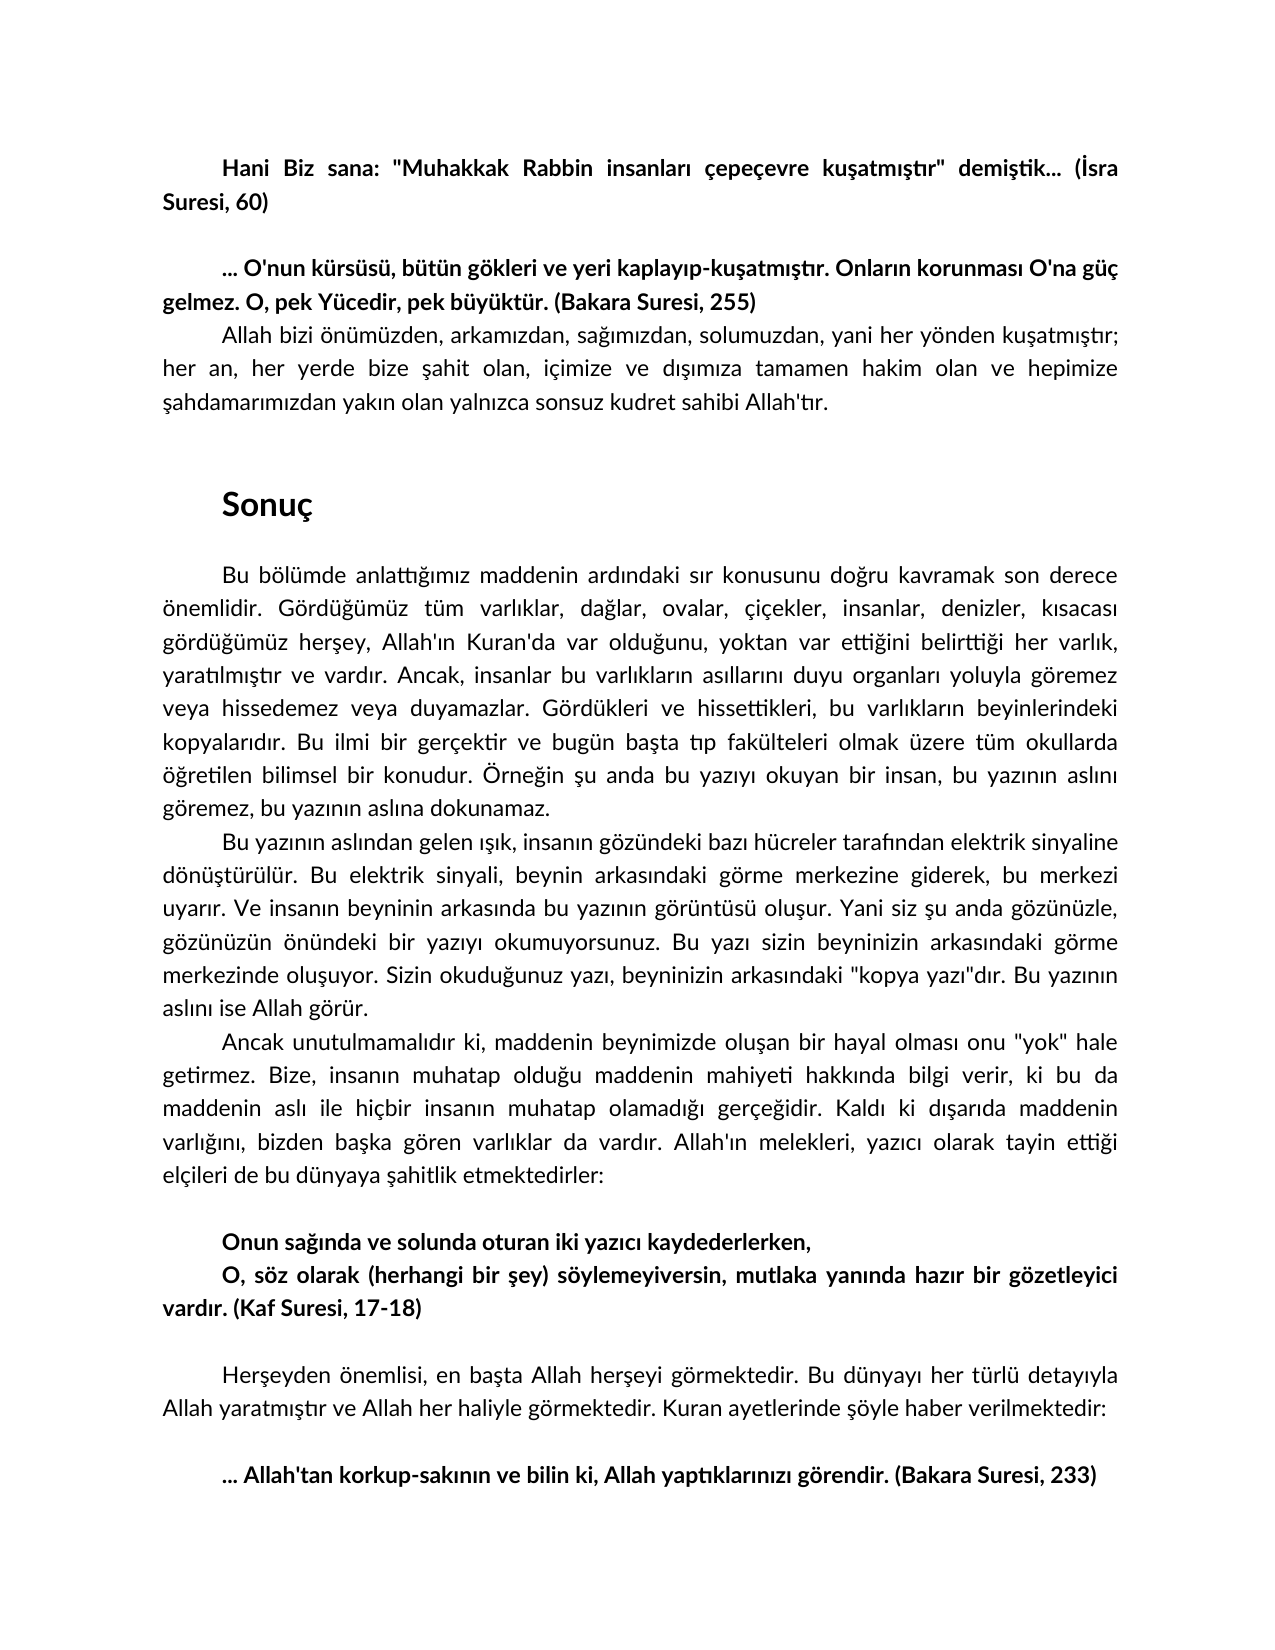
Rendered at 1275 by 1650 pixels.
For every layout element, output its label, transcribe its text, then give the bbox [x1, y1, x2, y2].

text O, söz olarak (herhangi bir şey) söylemeyiversin, mutlaka yanında hazır bir gözetleyici vardır. (Kaf Suresi, 17-18) [162, 1257, 1119, 1323]
text ... Allah'tan korkup-sakının ve bilin ki, Allah yaptıklarınızı görendir. (Bakara Suresi, 233) [162, 1457, 1119, 1490]
text ... O'nun kürsüsü, bütün gökleri ve yeri kaplayıp-kuşatmıştır. Onların korunması O'na güç gelmez. O, pek Yücedir, pek büyüktür. (Bakara Suresi, 255) [162, 250, 1119, 317]
text Herşeyden önemlisi, en başta Allah herşeyi görmektedir. Bu dünyayı her türlü detayıyla Allah yaratmıştır ve Allah her haliyle görmektedir. Kuran ayetlerinde şöyle haber verilmektedir: [162, 1357, 1119, 1423]
text Allah bizi önümüzden, arkamızdan, sağımızdan, solumuzdan, yani her yönden kuşatmıştır; her an, her yerde bize şahit olan, içimize ve dışımıza tamamen hakim olan ve hepimize şahdamarımızdan yakın olan yalnızca sonsuz kudret sahibi Allah'tır. [162, 317, 1119, 417]
text Sonuç [162, 483, 1119, 523]
text Onun sağında ve solunda oturan iki yazıcı kaydederlerken, [162, 1223, 1119, 1257]
text Hani Biz sana: "Muhakkak Rabbin insanları çepeçevre kuşatmıştır" demiştik... (İsra Suresi, 60) [162, 150, 1119, 217]
text Bu bölümde anlattığımız maddenin ardındaki sır konusunu doğru kavramak son derece önemlidir. Gördüğümüz tüm varlıklar, dağlar, ovalar, çiçekler, insanlar, denizler, kısacası gördüğümüz herşey, Allah'ın Kuran'da var olduğunu, yoktan var ettiğini belirttiği her varlık, yaratılmıştır ve vardır. Ancak, insanlar bu varlıkların asıllarını duyu organları yoluyla göremez veya hissedemez veya duyamazlar. Gördükleri ve hissettikleri, bu varlıkların beyinlerindeki kopyalarıdır. Bu ilmi bir gerçektir ve bugün başta tıp fakülteleri olmak üzere tüm okullarda öğretilen bilimsel bir konudur. Örneğin şu anda bu yazıyı okuyan bir insan, bu yazının aslını göremez, bu yazının aslına dokunamaz. [162, 557, 1119, 823]
text Ancak unutulmamalıdır ki, maddenin beynimizde oluşan bir hayal olması onu "yok" hale getirmez. Bize, insanın muhatap olduğu maddenin mahiyeti hakkında bilgi verir, ki bu da maddenin aslı ile hiçbir insanın muhatap olamadığı gerçeğidir. Kaldı ki dışarıda maddenin varlığını, bizden başka gören varlıklar da vardır. Allah'ın melekleri, yazıcı olarak tayin ettiği elçileri de bu dünyaya şahitlik etmektedirler: [162, 1023, 1119, 1190]
text Bu yazının aslından gelen ışık, insanın gözündeki bazı hücreler tarafından elektrik sinyaline dönüştürülür. Bu elektrik sinyali, beynin arkasındaki görme merkezine giderek, bu merkezi uyarır. Ve insanın beyninin arkasında bu yazının görüntüsü oluşur. Yani siz şu anda gözünüzle, gözünüzün önündeki bir yazıyı okumuyorsunuz. Bu yazı sizin beyninizin arkasındaki görme merkezinde oluşuyor. Sizin okuduğunuz yazı, beyninizin arkasındaki "kopya yazı"dır. Bu yazının aslını ise Allah görür. [162, 823, 1119, 1023]
